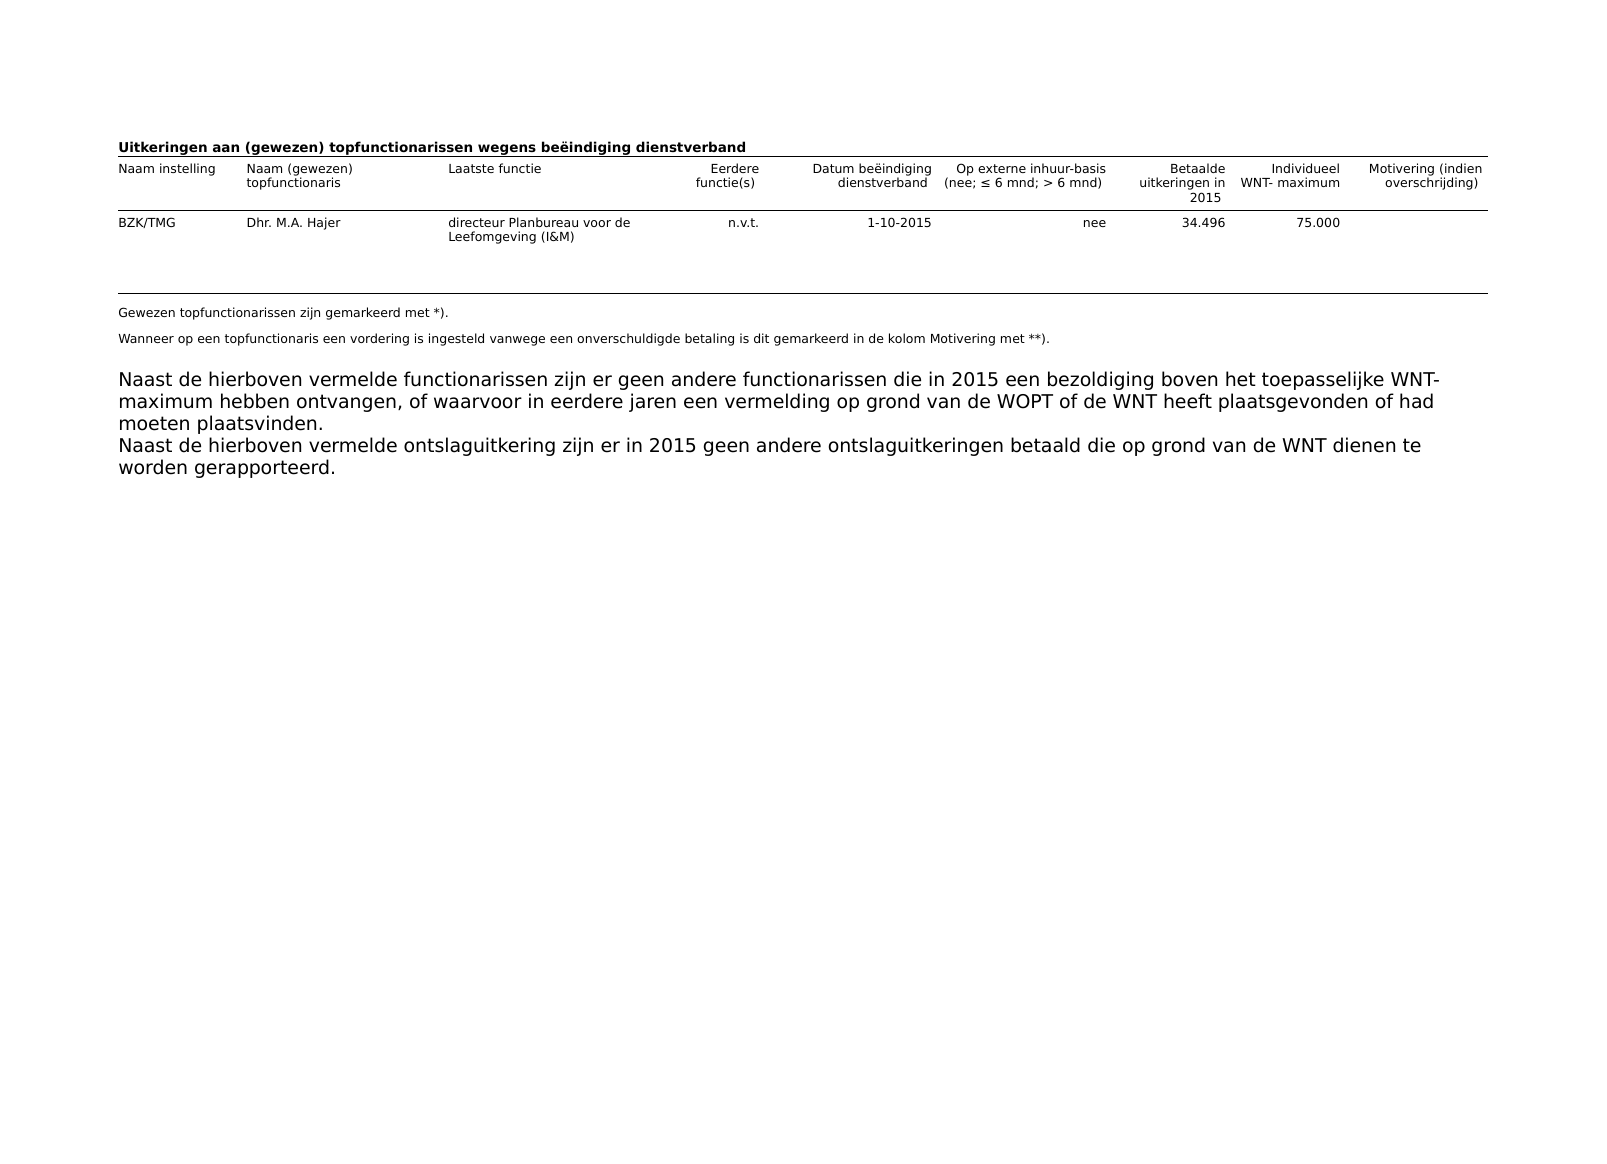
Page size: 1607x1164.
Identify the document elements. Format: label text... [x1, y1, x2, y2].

table_cell [646, 245, 765, 259]
table_cell [938, 274, 1112, 293]
table_cell 75.000 [1231, 211, 1346, 245]
table_cell [765, 259, 938, 274]
table_cell [118, 245, 240, 259]
table_cell n.v.t. [646, 211, 765, 245]
table_cell [442, 245, 646, 259]
table_cell [938, 245, 1112, 259]
table_cell [1346, 245, 1488, 259]
table_cell [1231, 259, 1346, 274]
table_cell Individueel WNT- maximum [1231, 157, 1346, 210]
table_cell [118, 274, 240, 293]
table_cell Laatste functie [442, 157, 646, 210]
table_cell [240, 274, 442, 293]
table_cell 34.496 [1112, 211, 1231, 245]
table_cell [646, 274, 765, 293]
table_header Uitkeringen aan (gewezen) topfunctionarissen wegens beëindiging dienstverband [118, 140, 1488, 156]
table_cell BZK/TMG [118, 211, 240, 245]
table_cell Datum beëindiging dienstverband [765, 157, 938, 210]
table_cell [1346, 274, 1488, 293]
table_cell Betaalde uitkeringen in 2015 [1112, 157, 1231, 210]
table_cell Naam (gewezen) topfunctionaris [240, 157, 442, 210]
table_cell [765, 274, 938, 293]
table_cell Gewezen topfunctionarissen zijn gemarkeerd met *). Wanneer op een topfunctionaris een vordering is ingesteld vanwege een onverschuldigde betaling is dit gemarkeerd in de kolom Motivering met **). [118, 294, 1488, 347]
text Naast de hierboven vermelde functionarissen zijn er geen andere functionarissen die in 2015 een bezoldiging boven het toepasselijke WNT-maximum hebben ontvangen, of waarvoor in eerdere jaren een vermelding op grond van de WOPT of de WNT heeft plaatsgevonden of had moeten plaatsvinden. [118, 369, 1488, 435]
table_cell [1346, 259, 1488, 274]
table_cell [1112, 259, 1231, 274]
table_cell [240, 245, 442, 259]
table_cell Eerdere functie(s) [646, 157, 765, 210]
table_cell [118, 259, 240, 274]
table_cell 1-10-2015 [765, 211, 938, 245]
text Naast de hierboven vermelde ontslaguitkering zijn er in 2015 geen andere ontslaguitkeringen betaald die op grond van de WNT dienen te worden gerapporteerd. [118, 435, 1488, 479]
table_cell [1112, 274, 1231, 293]
table_cell Naam instelling [118, 157, 240, 210]
table_cell [240, 259, 442, 274]
table_cell [442, 274, 646, 293]
table_cell Op externe inhuur-basis (nee; ≤ 6 mnd; > 6 mnd) [938, 157, 1112, 210]
table_cell [646, 259, 765, 274]
table_cell [442, 259, 646, 274]
table_cell [1346, 211, 1488, 245]
table_cell Dhr. M.A. Hajer [240, 211, 442, 245]
table_cell Motivering (indien overschrijding) [1346, 157, 1488, 210]
table_cell [1112, 245, 1231, 259]
table_cell directeur Planbureau voor de Leefomgeving (I&M) [442, 211, 646, 245]
table_cell [938, 259, 1112, 274]
table_cell [1231, 245, 1346, 259]
table_cell nee [938, 211, 1112, 245]
table_cell [765, 245, 938, 259]
table_cell [1231, 274, 1346, 293]
